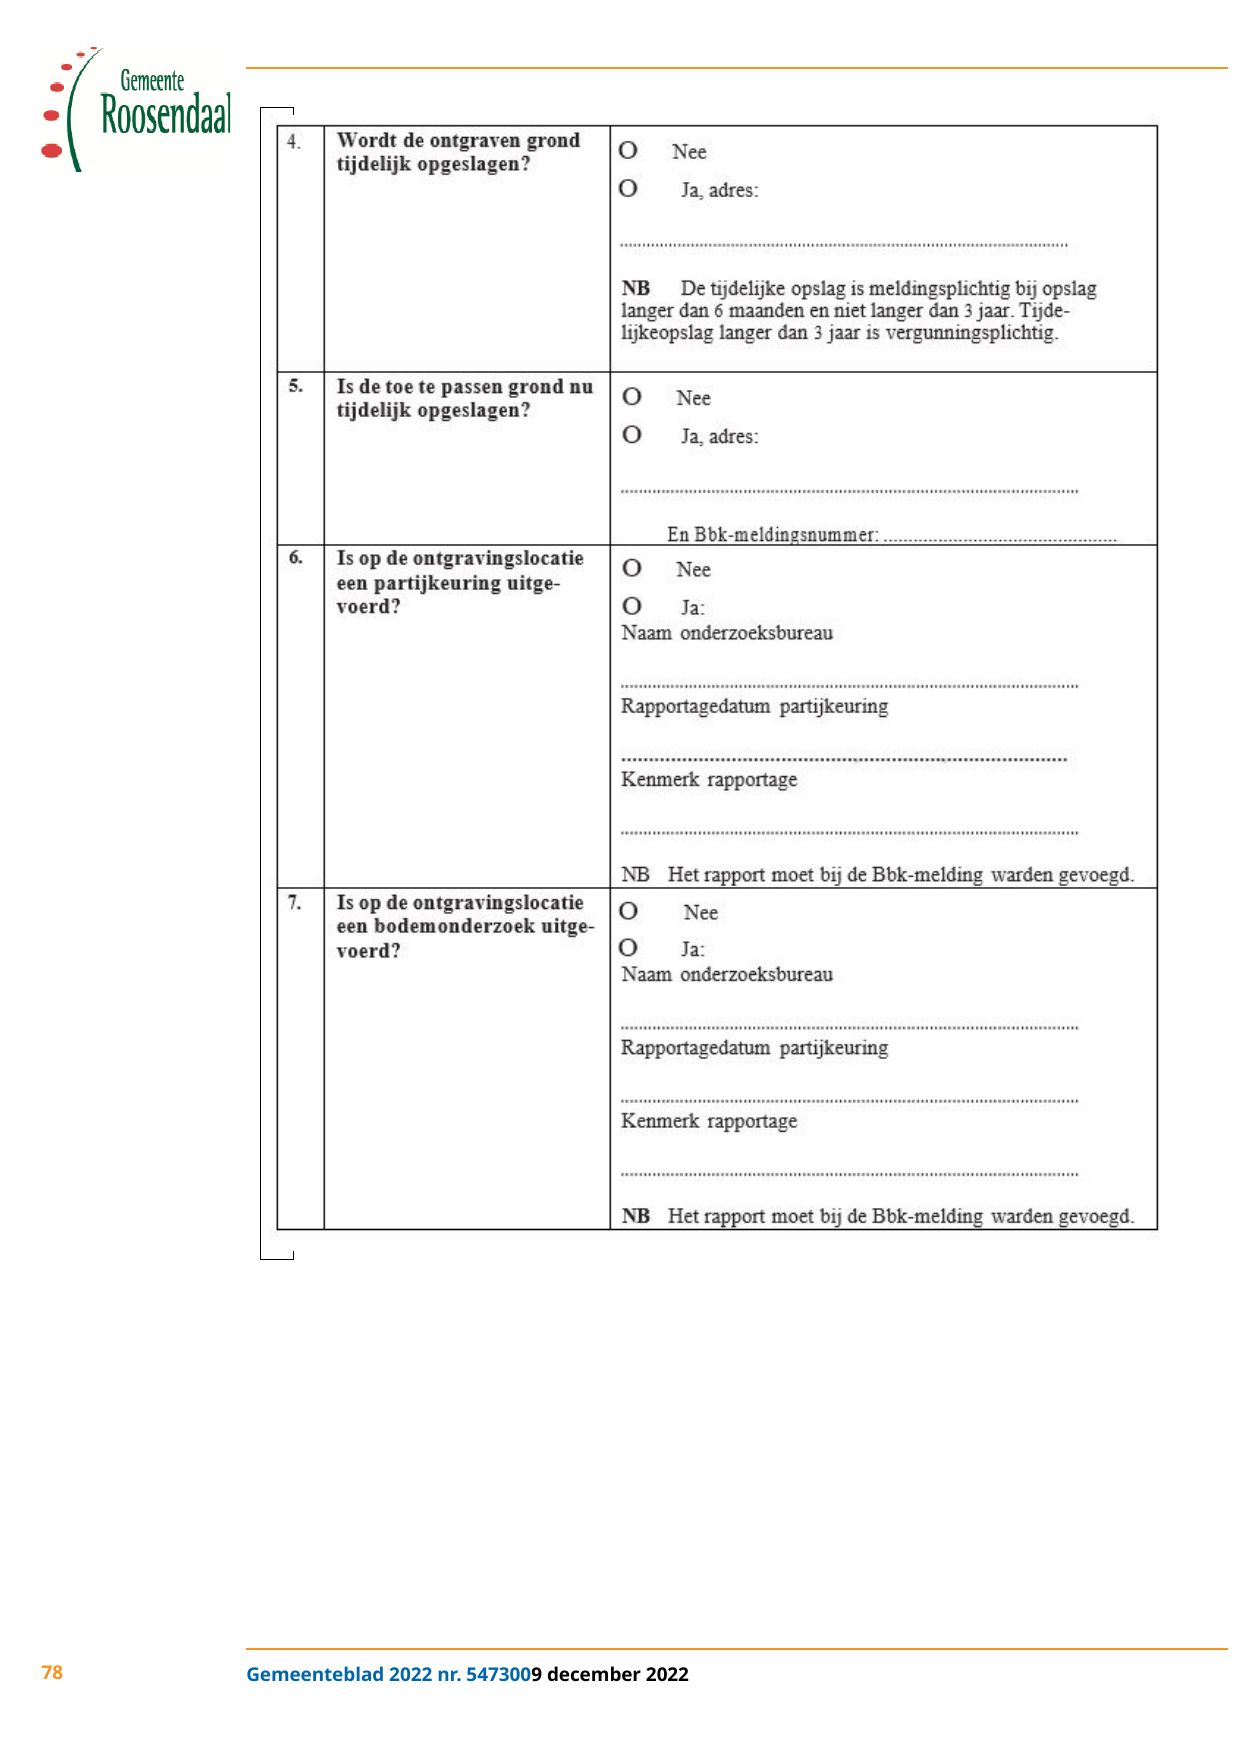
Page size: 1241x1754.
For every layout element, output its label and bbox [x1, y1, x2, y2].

picture [268, 115, 1173, 1251]
picture [41, 47, 231, 172]
